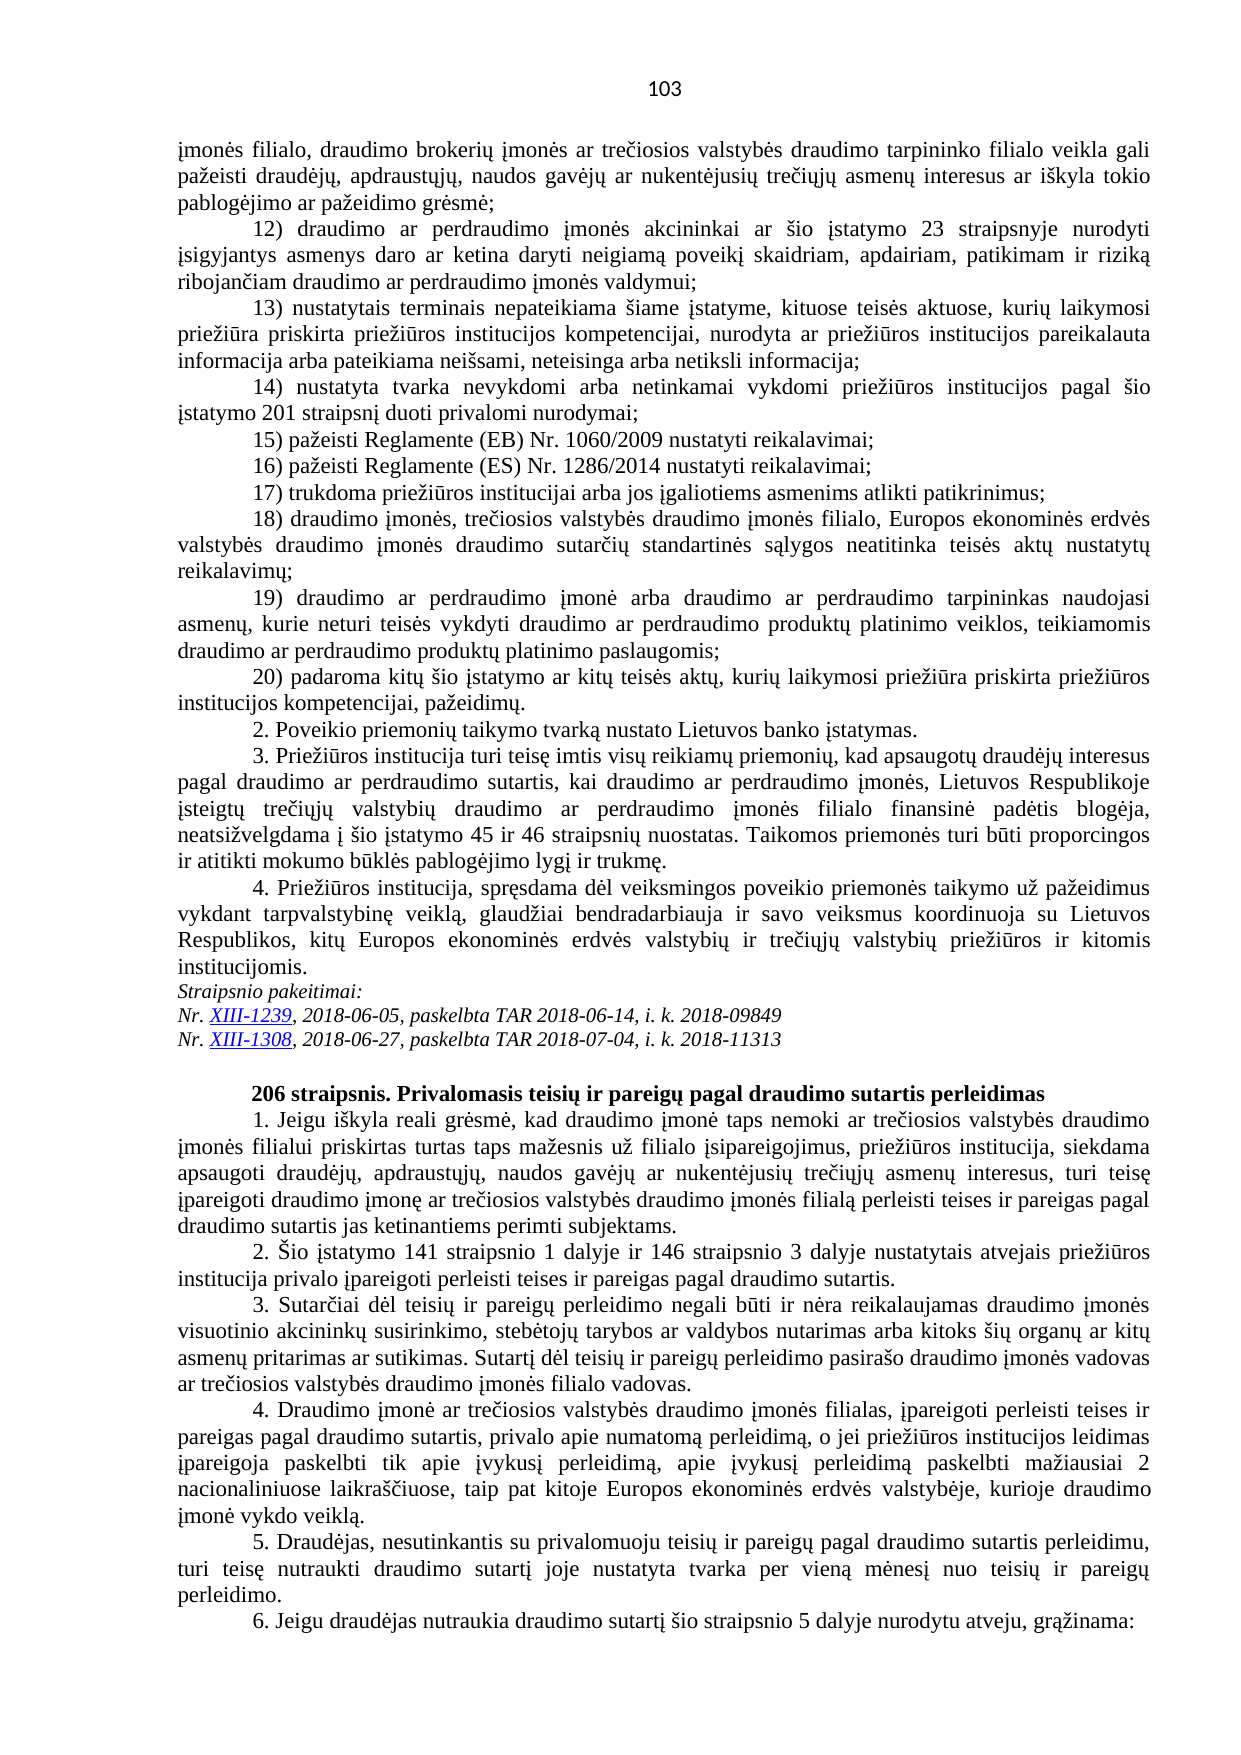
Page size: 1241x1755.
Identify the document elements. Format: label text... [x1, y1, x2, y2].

text 20) padaroma kitų šio įstatymo ar kitų teisės aktų, kurių laikymosi priežiūra priskirta priežiūros institucijos kompetencijai, pažeidimų. [177, 663, 1152, 716]
text 4. Priežiūros institucija, spręsdama dėl veiksmingos poveikio priemonės taikymo už pažeidimus vykdant tarpvalstybinę veiklą, glaudžiai bendradarbiauja ir savo veiksmus koordinuoja su Lietuvos Respublikos, kitų Europos ekonominės erdvės valstybių ir trečiųjų valstybių priežiūros ir kitomis institucijomis. [177, 874, 1152, 979]
text 2. Šio įstatymo 141 straipsnio 1 dalyje ir 146 straipsnio 3 dalyje nustatytais atvejais priežiūros institucija privalo įpareigoti perleisti teises ir pareigas pagal draudimo sutartis. [177, 1238, 1152, 1291]
text 13) nustatytais terminais nepateikiama šiame įstatyme, kituose teisės aktuose, kurių laikymosi priežiūra priskirta priežiūros institucijos kompetencijai, nurodyta ar priežiūros institucijos pareikalauta informacija arba pateikiama neišsami, neteisinga arba netiksli informacija; [177, 294, 1152, 373]
text 17) trukdoma priežiūros institucijai arba jos įgaliotiems asmenims atlikti patikrinimus; [177, 478, 1152, 505]
text 16) pažeisti Reglamente (ES) Nr. 1286/2014 nustatyti reikalavimai; [177, 452, 1152, 478]
text Nr. XIII-1239, 2018-06-05, paskelbta TAR 2018-06-14, i. k. 2018-09849 [177, 1003, 1152, 1027]
text 206 straipsnis. Privalomasis teisių ir pareigų pagal draudimo sutartis perleidimas [251, 1080, 1152, 1107]
text Nr. XIII-1308, 2018-06-27, paskelbta TAR 2018-07-04, i. k. 2018-11313 [177, 1027, 1152, 1051]
text 3. Sutarčiai dėl teisių ir pareigų perleidimo negali būti ir nėra reikalaujamas draudimo įmonės visuotinio akcininkų susirinkimo, stebėtojų tarybos ar valdybos nutarimas arba kitoks šių organų ar kitų asmenų pritarimas ar sutikimas. Sutartį dėl teisių ir pareigų perleidimo pasirašo draudimo įmonės vadovas ar trečiosios valstybės draudimo įmonės filialo vadovas. [177, 1291, 1152, 1396]
text 18) draudimo įmonės, trečiosios valstybės draudimo įmonės filialo, Europos ekonominės erdvės valstybės draudimo įmonės draudimo sutarčių standartinės sąlygos neatitinka teisės aktų nustatytų reikalavimų; [177, 505, 1152, 584]
text 14) nustatyta tvarka nevykdomi arba netinkamai vykdomi priežiūros institucijos pagal šio įstatymo 201 straipsnį duoti privalomi nurodymai; [177, 373, 1152, 426]
text 5. Draudėjas, nesutinkantis su privalomuoju teisių ir pareigų pagal draudimo sutartis perleidimu, turi teisę nutraukti draudimo sutartį joje nustatyta tvarka per vieną mėnesį nuo teisių ir pareigų perleidimo. [177, 1528, 1152, 1607]
text 12) draudimo ar perdraudimo įmonės akcininkai ar šio įstatymo 23 straipsnyje nurodyti įsigyjantys asmenys daro ar ketina daryti neigiamą poveikį skaidriam, apdairiam, patikimam ir riziką ribojančiam draudimo ar perdraudimo įmonės valdymui; [177, 215, 1152, 294]
text 2. Poveikio priemonių taikymo tvarką nustato Lietuvos banko įstatymas. [177, 716, 1152, 742]
text 6. Jeigu draudėjas nutraukia draudimo sutartį šio straipsnio 5 dalyje nurodytu atveju, grąžinama: [177, 1607, 1152, 1634]
text 4. Draudimo įmonė ar trečiosios valstybės draudimo įmonės filialas, įpareigoti perleisti teises ir pareigas pagal draudimo sutartis, privalo apie numatomą perleidimą, o jei priežiūros institucijos leidimas įpareigoja paskelbti tik apie įvykusį perleidimą, apie įvykusį perleidimą paskelbti mažiausiai 2 nacionaliniuose laikraščiuose, taip pat kitoje Europos ekonominės erdvės valstybėje, kurioje draudimo įmonė vykdo veiklą. [177, 1396, 1152, 1528]
text įmonės filialo, draudimo brokerių įmonės ar trečiosios valstybės draudimo tarpininko filialo veikla gali pažeisti draudėjų, apdraustųjų, naudos gavėjų ar nukentėjusių trečiųjų asmenų interesus ar iškyla tokio pablogėjimo ar pažeidimo grėsmė; [177, 136, 1152, 215]
text 19) draudimo ar perdraudimo įmonė arba draudimo ar perdraudimo tarpininkas naudojasi asmenų, kurie neturi teisės vykdyti draudimo ar perdraudimo produktų platinimo veiklos, teikiamomis draudimo ar perdraudimo produktų platinimo paslaugomis; [177, 584, 1152, 663]
text 15) pažeisti Reglamente (EB) Nr. 1060/2009 nustatyti reikalavimai; [177, 426, 1152, 452]
text 1. Jeigu iškyla reali grėsmė, kad draudimo įmonė taps nemoki ar trečiosios valstybės draudimo įmonės filialui priskirtas turtas taps mažesnis už filialo įsipareigojimus, priežiūros institucija, siekdama apsaugoti draudėjų, apdraustųjų, naudos gavėjų ar nukentėjusių trečiųjų asmenų interesus, turi teisę įpareigoti draudimo įmonę ar trečiosios valstybės draudimo įmonės filialą perleisti teises ir pareigas pagal draudimo sutartis jas ketinantiems perimti subjektams. [177, 1107, 1152, 1238]
text 3. Priežiūros institucija turi teisę imtis visų reikiamų priemonių, kad apsaugotų draudėjų interesus pagal draudimo ar perdraudimo sutartis, kai draudimo ar perdraudimo įmonės, Lietuvos Respublikoje įsteigtų trečiųjų valstybių draudimo ar perdraudimo įmonės filialo finansinė padėtis blogėja, neatsižvelgdama į šio įstatymo 45 ir 46 straipsnių nuostatas. Taikomos priemonės turi būti proporcingos ir atitikti mokumo būklės pablogėjimo lygį ir trukmę. [177, 742, 1152, 874]
text Straipsnio pakeitimai: [177, 979, 1152, 1003]
